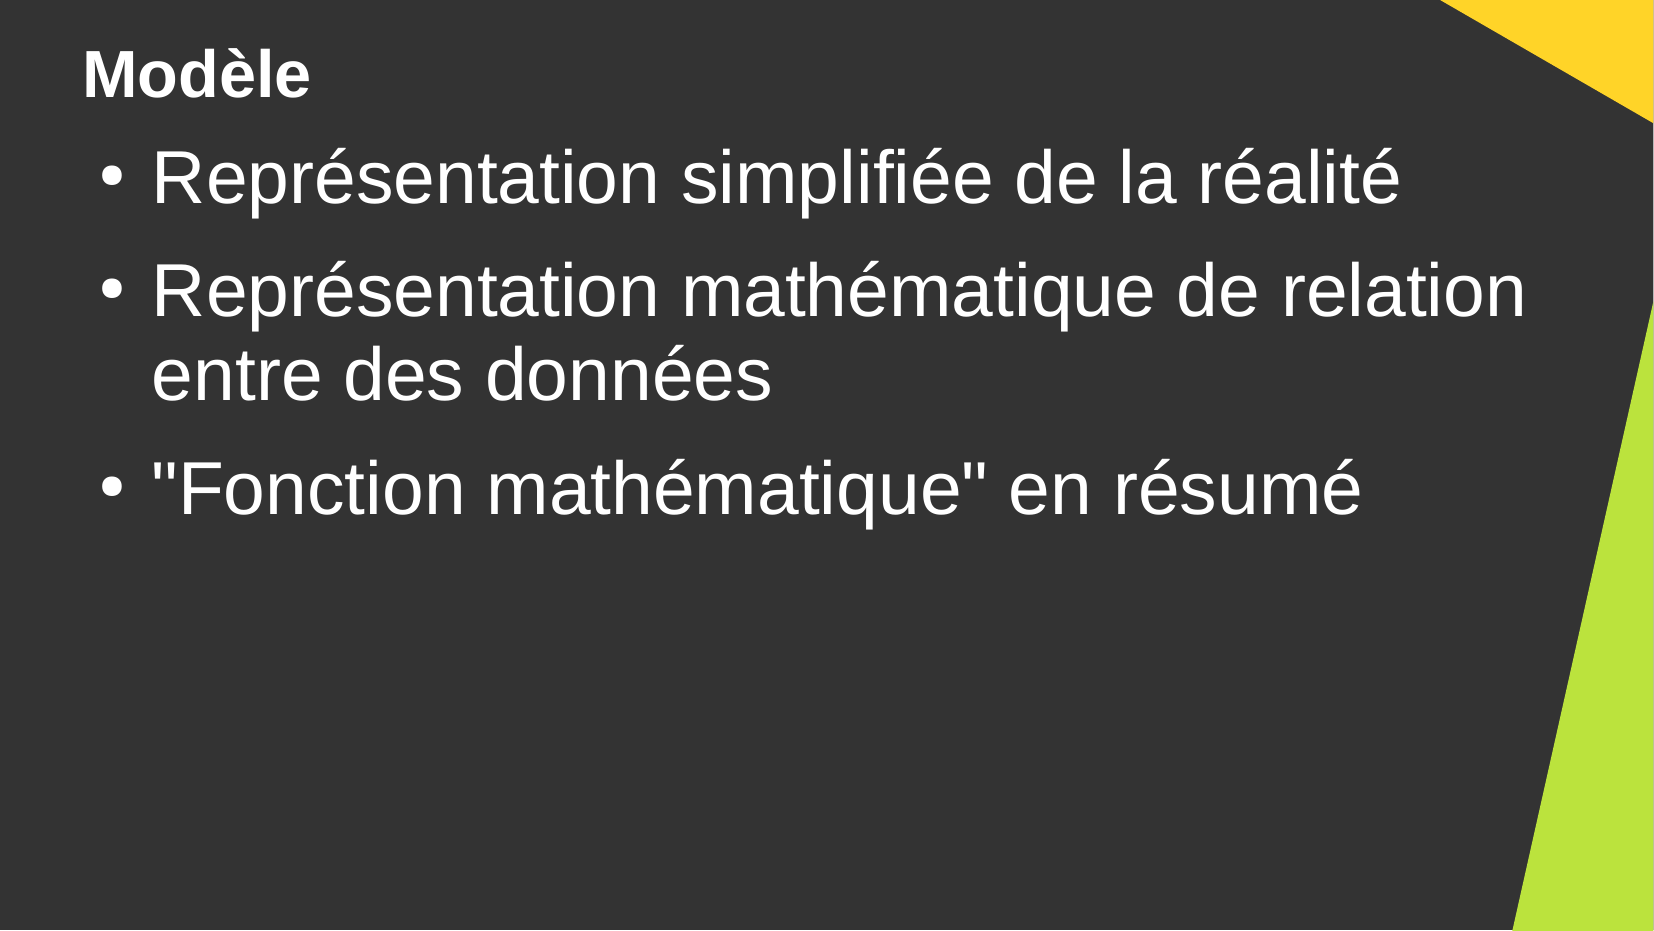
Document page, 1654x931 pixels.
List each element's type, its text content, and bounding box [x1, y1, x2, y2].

text_box [1512, 298, 1654, 931]
list Représentation simplifiée de la réalité Représentation mathématique de relation entre des données "Fonction mathématique" en résumé [80, 135, 1560, 603]
text_box [1440, 0, 1654, 124]
title Modèle [82, 37, 1571, 115]
